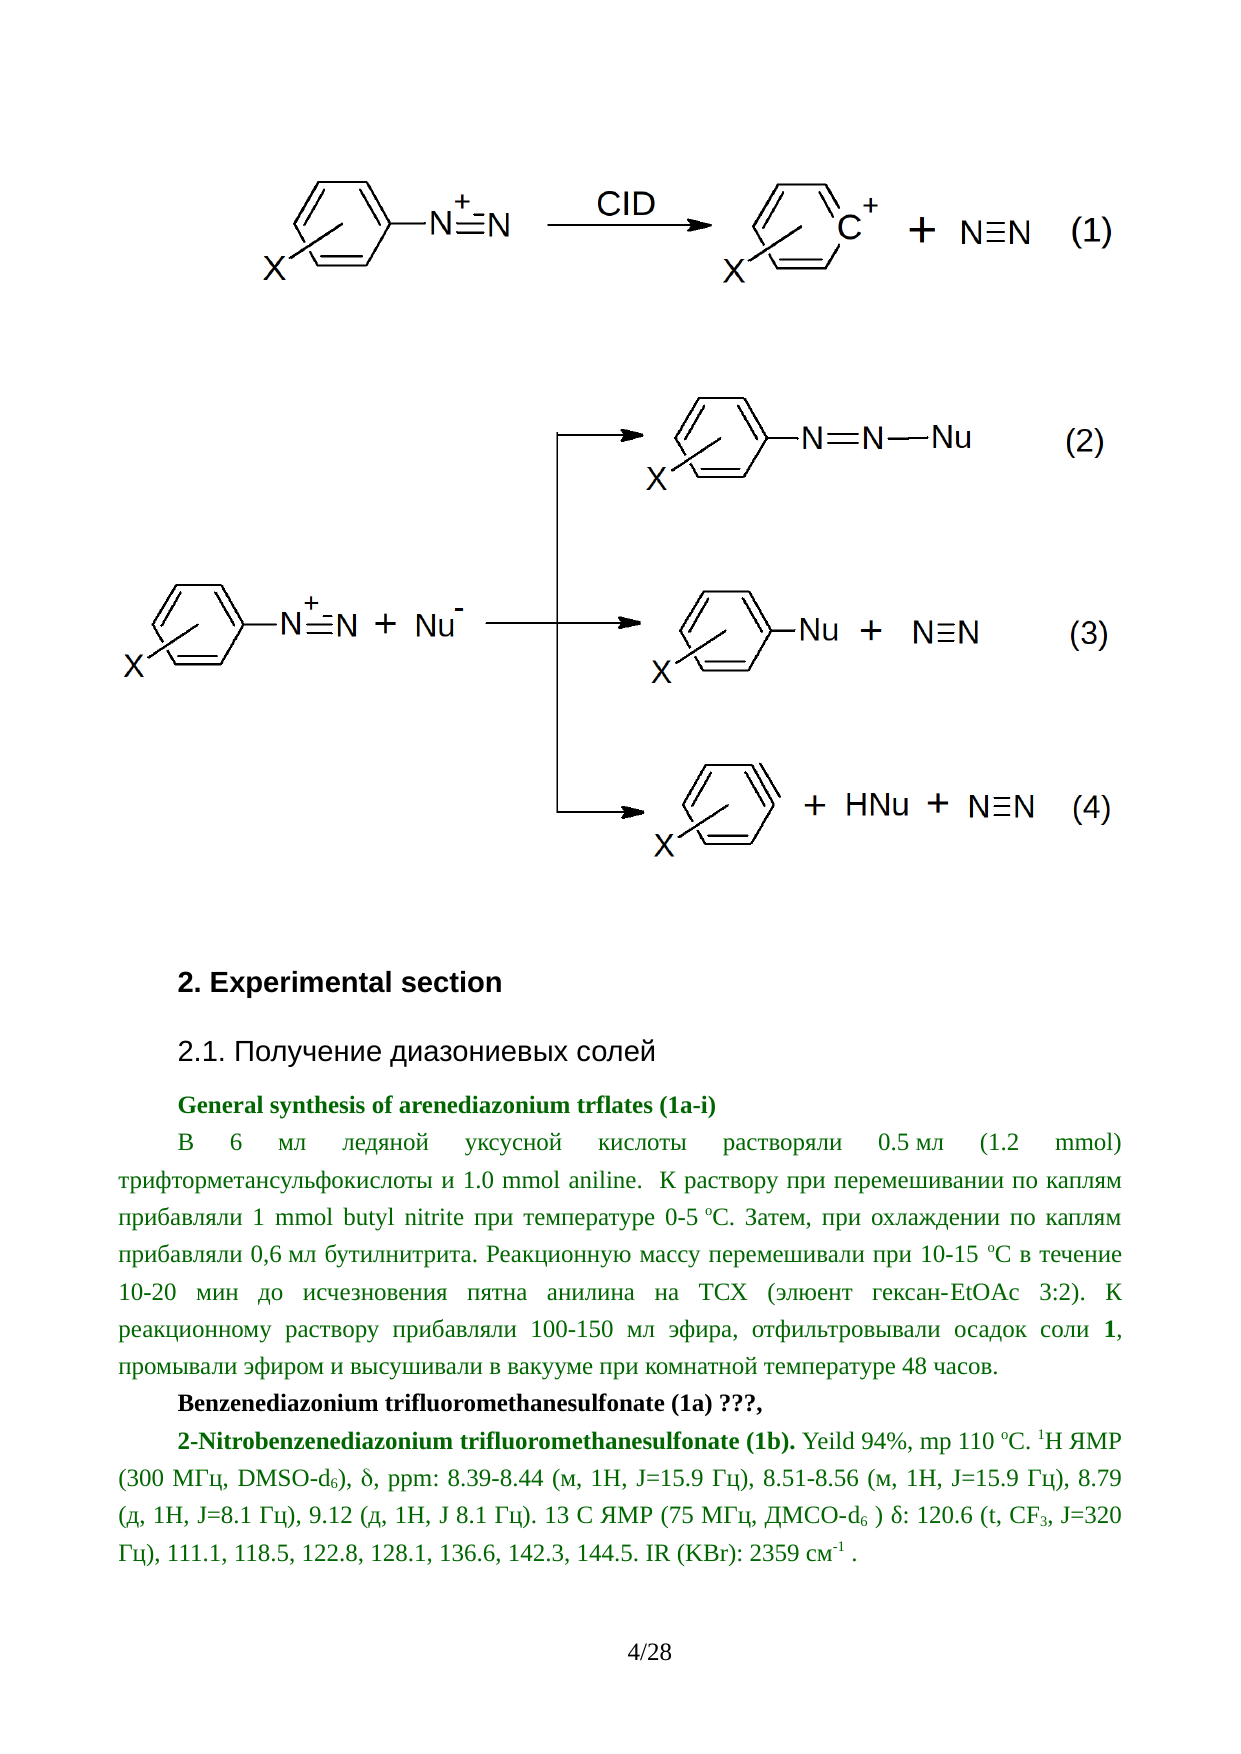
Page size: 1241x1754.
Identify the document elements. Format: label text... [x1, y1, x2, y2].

text Benzenediazonium trifluoromethanesulfonate (1a) ???, [118, 1388, 1122, 1417]
text 2-Nitrobenzenediazonium trifluoromethanesulfonate (1b). Yeild 94%, mp 110 oC. 1H ЯМР (300 МГц, DMSO-d6), , ppm: 8.39-8.44 (м, 1Н, J=15.9 Гц), 8.51-8.56 (м, 1Н, J=15.9 Гц), 8.79 (д, 1Н, J=8.1 Гц), 9.12 (д, 1Н, J 8.1 Гц). 13 С ЯМР (75 МГц, ДМСО-d6 ) δ: 120.6 (t, CF3, J=320 Гц), 111.1, 118.5, 122.8, 128.1, 136.6, 142.3, 144.5. IR (KBr): 2359 см-1 . [118, 1426, 1122, 1566]
text В 6 мл ледяной уксусной кислоты растворяли 0.5 мл (1.2 mmol) трифторметансульфокислоты и 1.0 mmol aniline. К раствору при перемешивании по каплям прибавляли 1 mmol butyl nitrite при температуре 0-5 оС. Затем, при охлаждении по каплям прибавляли 0,6 мл бутилнитрита. Реакционную массу перемешивали при 10-15 оС в течение 10-20 мин до исчезновения пятна анилина на ТСХ (элюент гексан-EtOAc 3:2). К реакционному раствору прибавляли 100-150 мл эфира, отфильтровывали осадок соли 1, промывали эфиром и высушивали в вакууме при комнатной температуре 48 часов. [118, 1127, 1122, 1380]
subtitle 2.1. Получение диазониевых солей [177, 1034, 1122, 1068]
picture [118, 385, 1123, 868]
text General synthesis of arenediazonium trflates (1a-i) [118, 1090, 1122, 1119]
picture [241, 163, 1123, 303]
subtitle 2. Experimental section [118, 966, 1122, 999]
